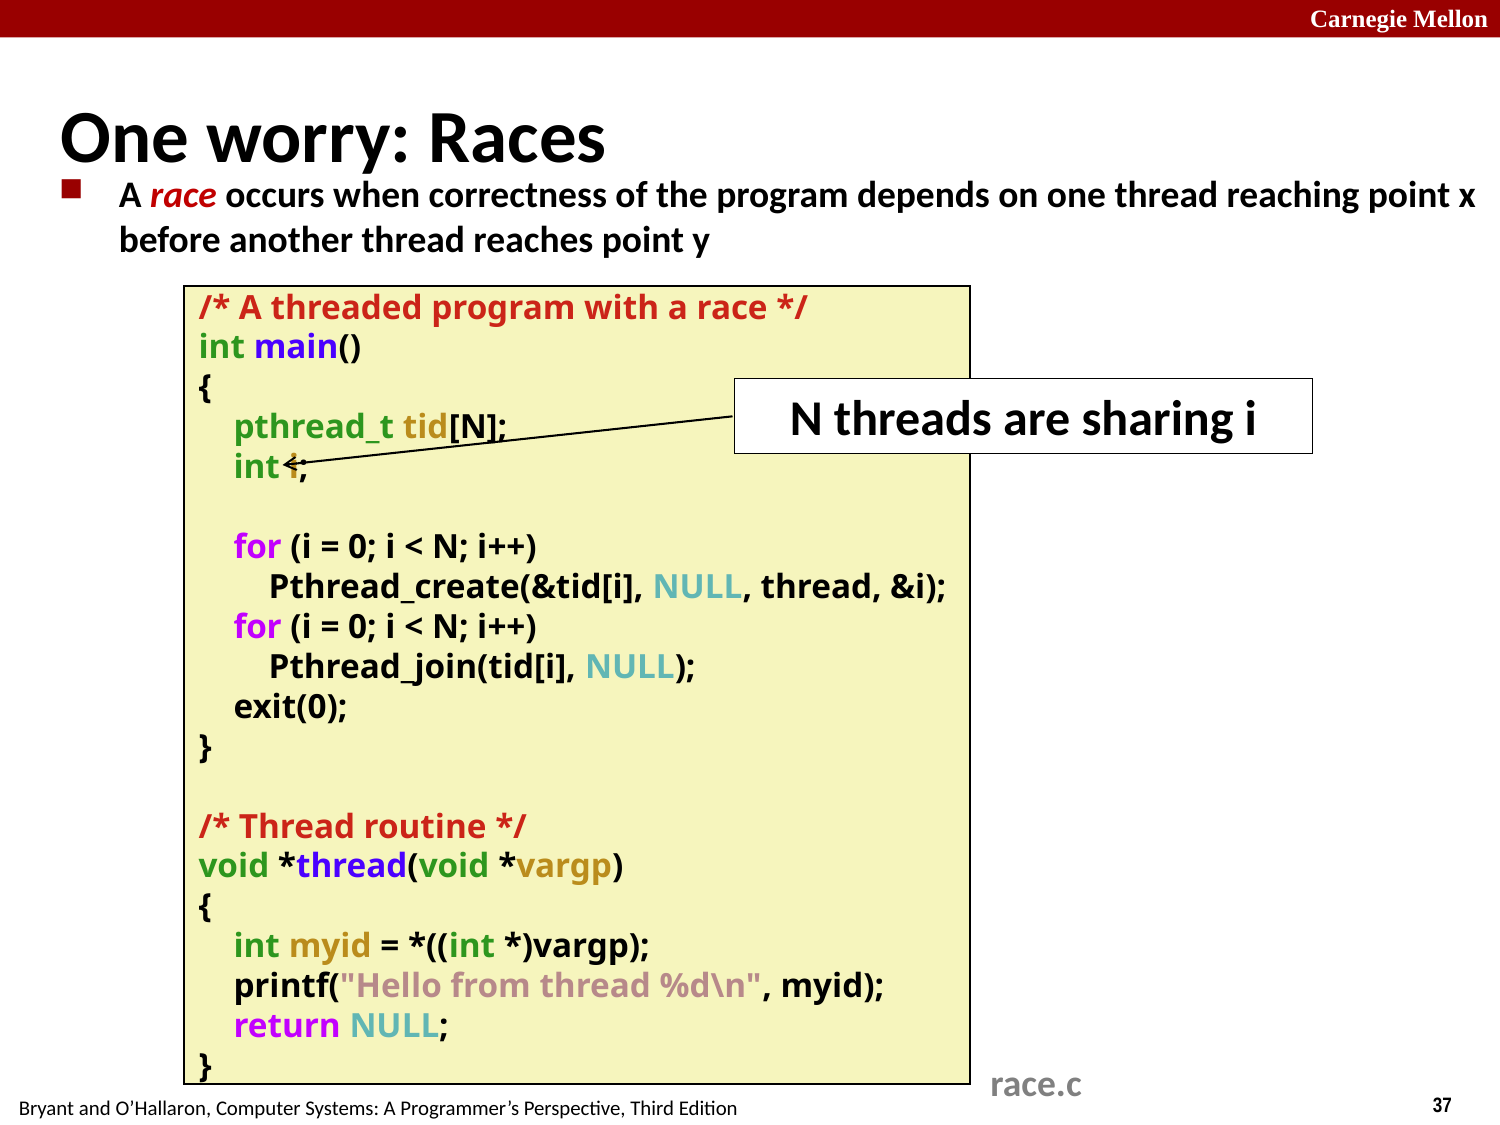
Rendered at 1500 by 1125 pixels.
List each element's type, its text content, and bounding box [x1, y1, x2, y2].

text_box race.c [975, 1051, 1097, 1112]
title One worry: Races [45, 70, 1291, 196]
text_box N threads are sharing i [734, 378, 1313, 454]
text_box /* A threaded program with a race */ int main() { pthread_t tid[N]; int i; for (i = 0; i < N; i++) Pthread_create(&tid[i], NULL, thread, &i); for (i = 0; i < N; i++) Pthread_join(tid[i], NULL); exit(0); } /* Thread routine */ void *thread(void *vargp) { int myid = *((int *)vargp); printf("Hello from thread %d\n", myid); return NULL; } [183, 285, 971, 1085]
list A race occurs when correctness of the program depends on one thread reaching point x before another thread reaches point y [47, 162, 1500, 1020]
